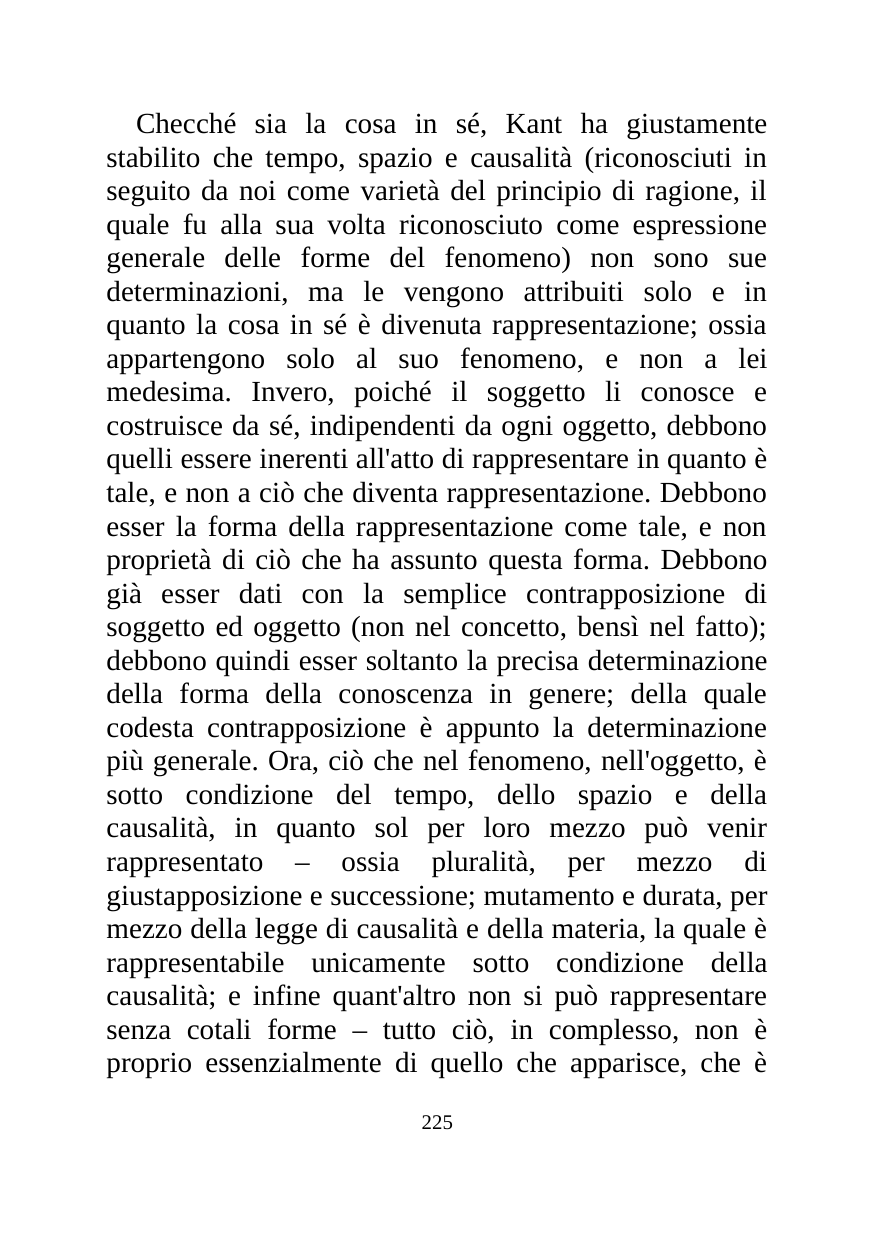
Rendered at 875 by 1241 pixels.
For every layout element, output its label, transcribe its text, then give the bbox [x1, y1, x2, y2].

text Checché sia la cosa in sé, Kant ha giustamente stabilito che tempo, spazio e causalità (riconosciuti in seguito da noi come varietà del principio di ragione, il quale fu alla sua volta riconosciuto come espressione generale delle forme del fenomeno) non sono sue determinazioni, ma le vengono attribuiti solo e in quanto la cosa in sé è divenuta rappresentazione; ossia appartengono solo al suo fenomeno, e non a lei medesima. Invero, poiché il soggetto li conosce e costruisce da sé, indipendenti da ogni oggetto, debbono quelli essere inerenti all'atto di rappresentare in quanto è tale, e non a ciò che diventa rappresentazione. Debbono esser la forma della rappresentazione come tale, e non proprietà di ciò che ha assunto questa forma. Debbono già esser dati con la semplice contrapposizione di soggetto ed oggetto (non nel concetto, bensì nel fatto); debbono quindi esser soltanto la precisa determinazione della forma della conoscenza in genere; della quale codesta contrapposizione è appunto la determinazione più generale. Ora, ciò che nel fenomeno, nell'oggetto, è sotto condizione del tempo, dello spazio e della causalità, in quanto sol per loro mezzo può venir rappresentato – ossia pluralità, per mezzo di giustapposizione e successione; mutamento e durata, per mezzo della legge di causalità e della materia, la quale è rappresentabile unicamente sotto condizione della causalità; e infine quant'altro non si può rappresentare senza cotali forme – tutto ciò, in complesso, non è proprio essenzialmente di quello che apparisce, che è [106, 106, 768, 1079]
